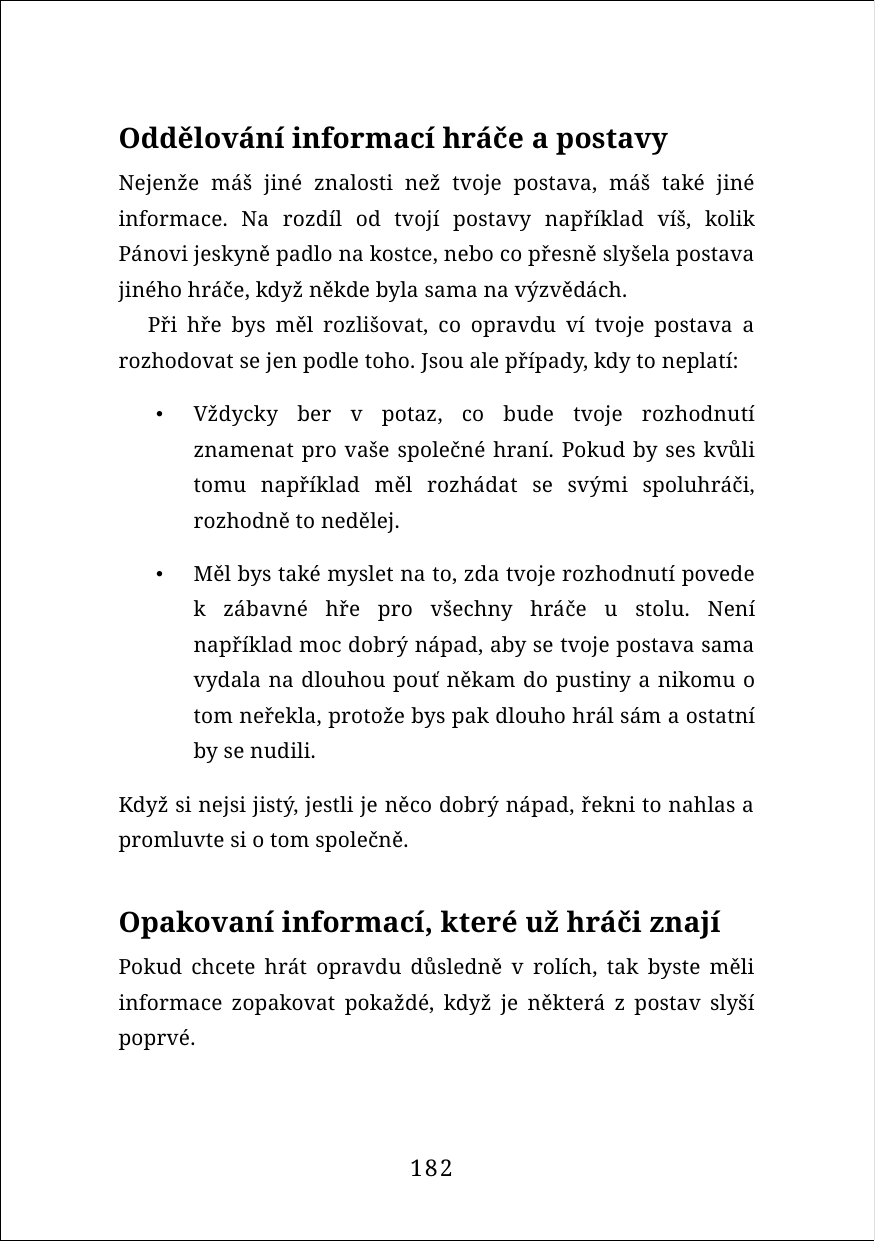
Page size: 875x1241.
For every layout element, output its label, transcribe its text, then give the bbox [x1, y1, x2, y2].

list Měl bys také myslet na to, zda tvoje rozhodnutí povede k zábavné hře pro všechny hráče u stolu. Není například moc dobrý nápad, aby se tvoje postava sama vydala na dlouhou pouť někam do pustiny a nikomu o tom neřekla, protože bys pak dlouho hrál sám a ostatní by se nudili. [156, 559, 756, 765]
subtitle Oddělování informací hráče a postavy [118, 118, 756, 157]
text Pokud chcete hrát opravdu důsledně v rolích, tak byste měli informace zopakovat pokaždé, když je některá z postav slyší poprvé. [118, 952, 756, 1052]
subtitle Opakovaní informací, které už hráči znají [118, 902, 756, 941]
list Vždycky ber v potaz, co bude tvoje rozhodnutí znamenat pro vaše společné hraní. Pokud by ses kvůli tomu například měl rozhádat se svými spoluhráči, rozhodně to nedělej. [156, 399, 756, 534]
text Nejenže máš jiné znalosti než tvoje postava, máš také jiné informace. Na rozdíl od tvojí postavy například víš, kolik Pánovi jeskyně padlo na kostce, nebo co přesně slyšela postava jiného hráče, když někde byla sama na výzvědách. Při hře bys měl rozlišovat, co opravdu ví tvoje postava a rozhodovat se jen podle toho. Jsou ale případy, kdy to neplatí: [118, 168, 756, 374]
text Když si nejsi jistý, jestli je něco dobrý nápad, řekni to nahlas a promluvte si o tom společně. [118, 790, 756, 854]
